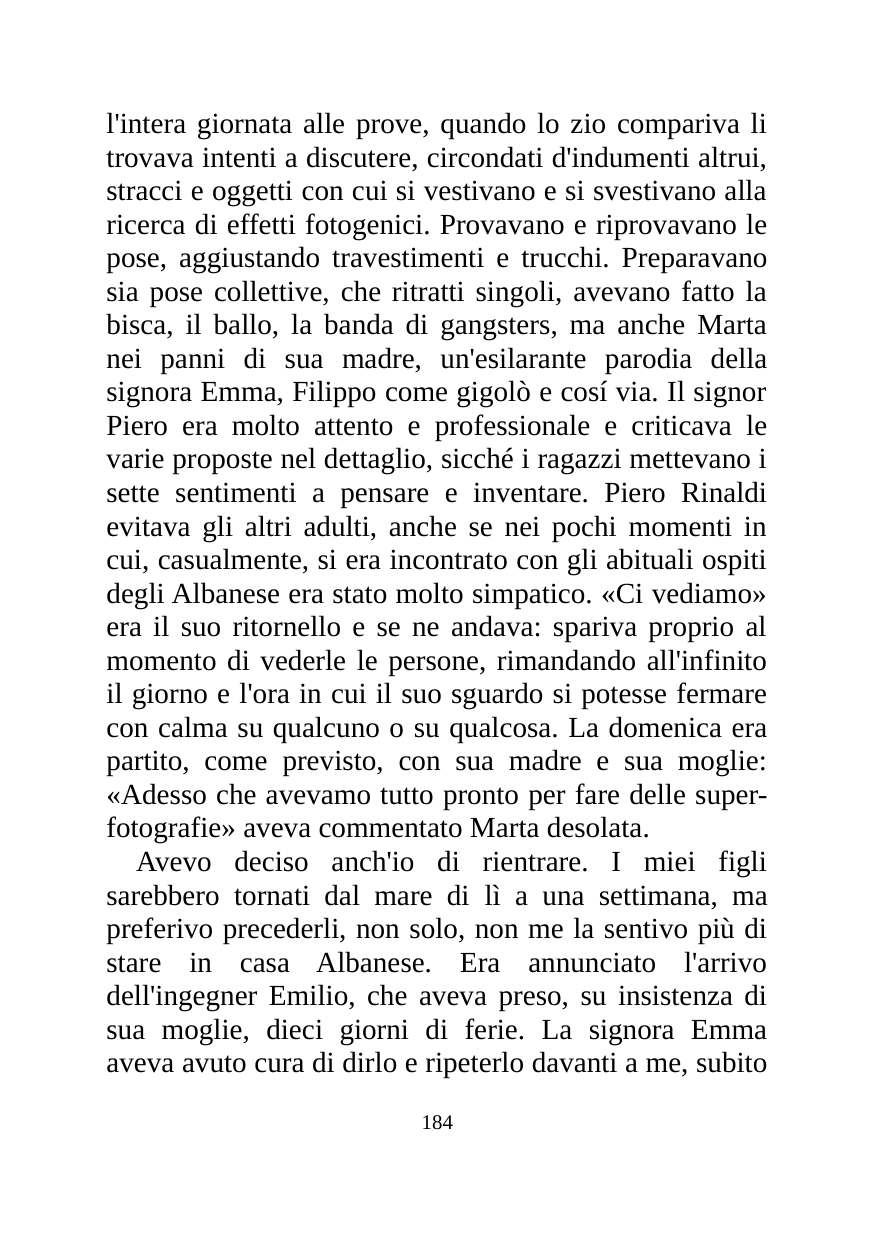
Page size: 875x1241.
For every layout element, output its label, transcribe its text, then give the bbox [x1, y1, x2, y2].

text l'intera giornata alle prove, quando lo zio compariva li trovava intenti a discutere, circondati d'indumenti altrui, stracci e oggetti con cui si vestivano e si svestivano alla ricerca di effetti fotogenici. Provavano e riprovavano le pose, aggiustando travestimenti e trucchi. Preparavano sia pose collettive, che ritratti singoli, avevano fatto la bisca, il ballo, la banda di gangsters, ma anche Marta nei panni di sua madre, un'esilarante parodia della signora Emma, Filippo come gigolò e cosí via. Il signor Piero era molto attento e professionale e criticava le varie proposte nel dettaglio, sicché i ragazzi mettevano i sette sentimenti a pensare e inventare. Piero Rinaldi evitava gli altri adulti, anche se nei pochi momenti in cui, casualmente, si era incontrato con gli abituali ospiti degli Albanese era stato molto simpatico. «Ci vediamo» era il suo ritornello e se ne andava: spariva proprio al momento di vederle le persone, rimandando all'infinito il giorno e l'ora in cui il suo sguardo si potesse fermare con calma su qualcuno o su qualcosa. La domenica era partito, come previsto, con sua madre e sua moglie: «Adesso che avevamo tutto pronto per fare delle super-fotografie» aveva commentato Marta desolata. [106, 106, 768, 844]
text Avevo deciso anch'io di rientrare. I miei figli sarebbero tornati dal mare di lì a una settimana, ma preferivo precederli, non solo, non me la sentivo più di stare in casa Albanese. Era annunciato l'arrivo dell'ingegner Emilio, che aveva preso, su insistenza di sua moglie, dieci giorni di ferie. La signora Emma aveva avuto cura di dirlo e ripeterlo davanti a me, subito [106, 844, 768, 1079]
